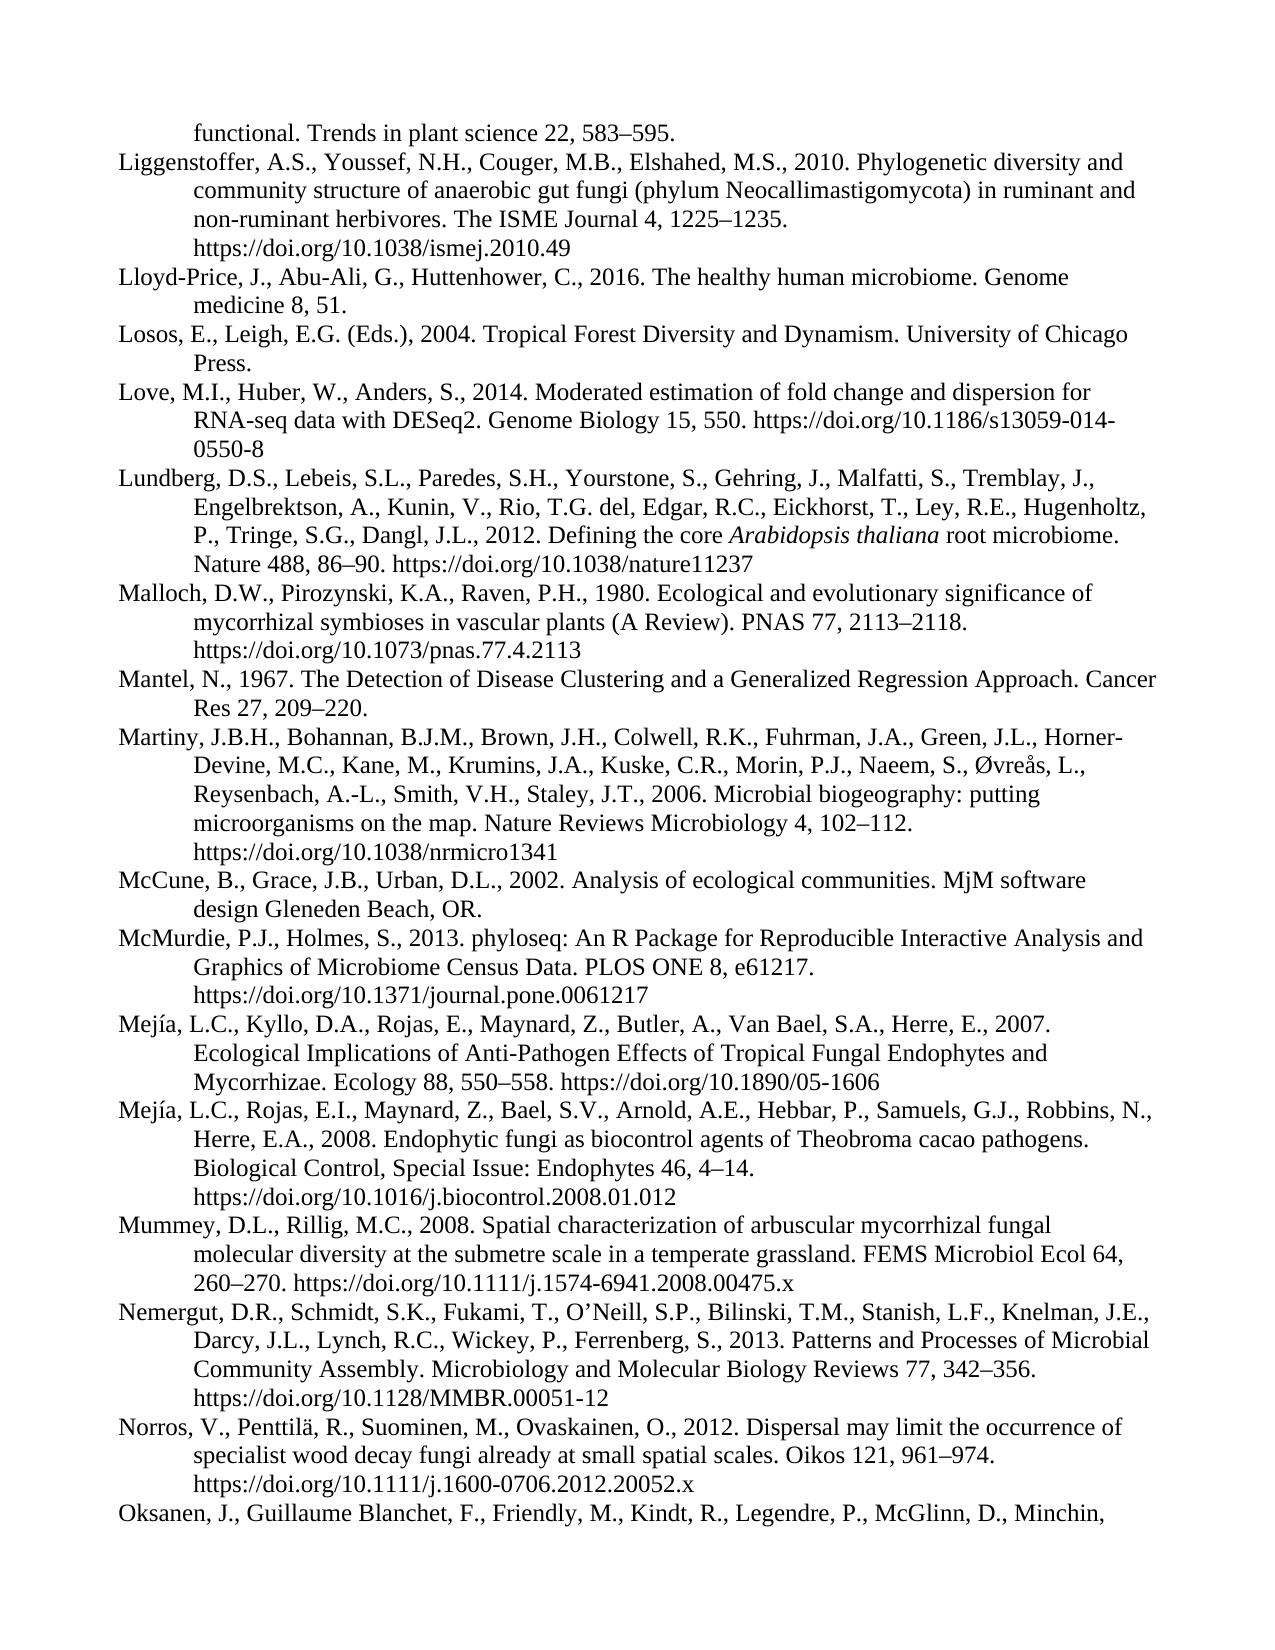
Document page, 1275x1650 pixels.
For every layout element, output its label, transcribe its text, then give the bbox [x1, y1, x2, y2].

text functional. Trends in plant science 22, 583–595. [118, 118, 1157, 147]
text Lundberg, D.S., Lebeis, S.L., Paredes, S.H., Yourstone, S., Gehring, J., Malfatti, S., Tremblay, J., Engelbrektson, A., Kunin, V., Rio, T.G. del, Edgar, R.C., Eickhorst, T., Ley, R.E., Hugenholtz, P., Tringe, S.G., Dangl, J.L., 2012. Defining the core Arabidopsis thaliana root microbiome. Nature 488, 86–90. https://doi.org/10.1038/nature11237 [118, 463, 1157, 578]
text Nemergut, D.R., Schmidt, S.K., Fukami, T., O’Neill, S.P., Bilinski, T.M., Stanish, L.F., Knelman, J.E., Darcy, J.L., Lynch, R.C., Wickey, P., Ferrenberg, S., 2013. Patterns and Processes of Microbial Community Assembly. Microbiology and Molecular Biology Reviews 77, 342–356. https://doi.org/10.1128/MMBR.00051-12 [118, 1297, 1157, 1412]
text Lloyd-Price, J., Abu-Ali, G., Huttenhower, C., 2016. The healthy human microbiome. Genome medicine 8, 51. [118, 262, 1157, 319]
text Mejía, L.C., Kyllo, D.A., Rojas, E., Maynard, Z., Butler, A., Van Bael, S.A., Herre, E., 2007. Ecological Implications of Anti-Pathogen Effects of Tropical Fungal Endophytes and Mycorrhizae. Ecology 88, 550–558. https://doi.org/10.1890/05-1606 [118, 1009, 1157, 1096]
text Mantel, N., 1967. The Detection of Disease Clustering and a Generalized Regression Approach. Cancer Res 27, 209–220. [118, 664, 1157, 722]
text Oksanen, J., Guillaume Blanchet, F., Friendly, M., Kindt, R., Legendre, P., McGlinn, D., Minchin, [118, 1498, 1157, 1527]
text Norros, V., Penttilä, R., Suominen, M., Ovaskainen, O., 2012. Dispersal may limit the occurrence of specialist wood decay fungi already at small spatial scales. Oikos 121, 961–974. https://doi.org/10.1111/j.1600-0706.2012.20052.x [118, 1412, 1157, 1498]
text Martiny, J.B.H., Bohannan, B.J.M., Brown, J.H., Colwell, R.K., Fuhrman, J.A., Green, J.L., Horner-Devine, M.C., Kane, M., Krumins, J.A., Kuske, C.R., Morin, P.J., Naeem, S., Øvreås, L., Reysenbach, A.-L., Smith, V.H., Staley, J.T., 2006. Microbial biogeography: putting microorganisms on the map. Nature Reviews Microbiology 4, 102–112. https://doi.org/10.1038/nrmicro1341 [118, 722, 1157, 866]
text Liggenstoffer, A.S., Youssef, N.H., Couger, M.B., Elshahed, M.S., 2010. Phylogenetic diversity and community structure of anaerobic gut fungi (phylum Neocallimastigomycota) in ruminant and non-ruminant herbivores. The ISME Journal 4, 1225–1235. https://doi.org/10.1038/ismej.2010.49 [118, 147, 1157, 262]
text Malloch, D.W., Pirozynski, K.A., Raven, P.H., 1980. Ecological and evolutionary significance of mycorrhizal symbioses in vascular plants (A Review). PNAS 77, 2113–2118. https://doi.org/10.1073/pnas.77.4.2113 [118, 578, 1157, 664]
text Mejía, L.C., Rojas, E.I., Maynard, Z., Bael, S.V., Arnold, A.E., Hebbar, P., Samuels, G.J., Robbins, N., Herre, E.A., 2008. Endophytic fungi as biocontrol agents of Theobroma cacao pathogens. Biological Control, Special Issue: Endophytes 46, 4–14. https://doi.org/10.1016/j.biocontrol.2008.01.012 [118, 1096, 1157, 1211]
text Losos, E., Leigh, E.G. (Eds.), 2004. Tropical Forest Diversity and Dynamism. University of Chicago Press. [118, 319, 1157, 377]
text McMurdie, P.J., Holmes, S., 2013. phyloseq: An R Package for Reproducible Interactive Analysis and Graphics of Microbiome Census Data. PLOS ONE 8, e61217. https://doi.org/10.1371/journal.pone.0061217 [118, 923, 1157, 1009]
text Mummey, D.L., Rillig, M.C., 2008. Spatial characterization of arbuscular mycorrhizal fungal molecular diversity at the submetre scale in a temperate grassland. FEMS Microbiol Ecol 64, 260–270. https://doi.org/10.1111/j.1574-6941.2008.00475.x [118, 1211, 1157, 1297]
text McCune, B., Grace, J.B., Urban, D.L., 2002. Analysis of ecological communities. MjM software design Gleneden Beach, OR. [118, 866, 1157, 923]
text Love, M.I., Huber, W., Anders, S., 2014. Moderated estimation of fold change and dispersion for RNA-seq data with DESeq2. Genome Biology 15, 550. https://doi.org/10.1186/s13059-014-0550-8 [118, 377, 1157, 463]
